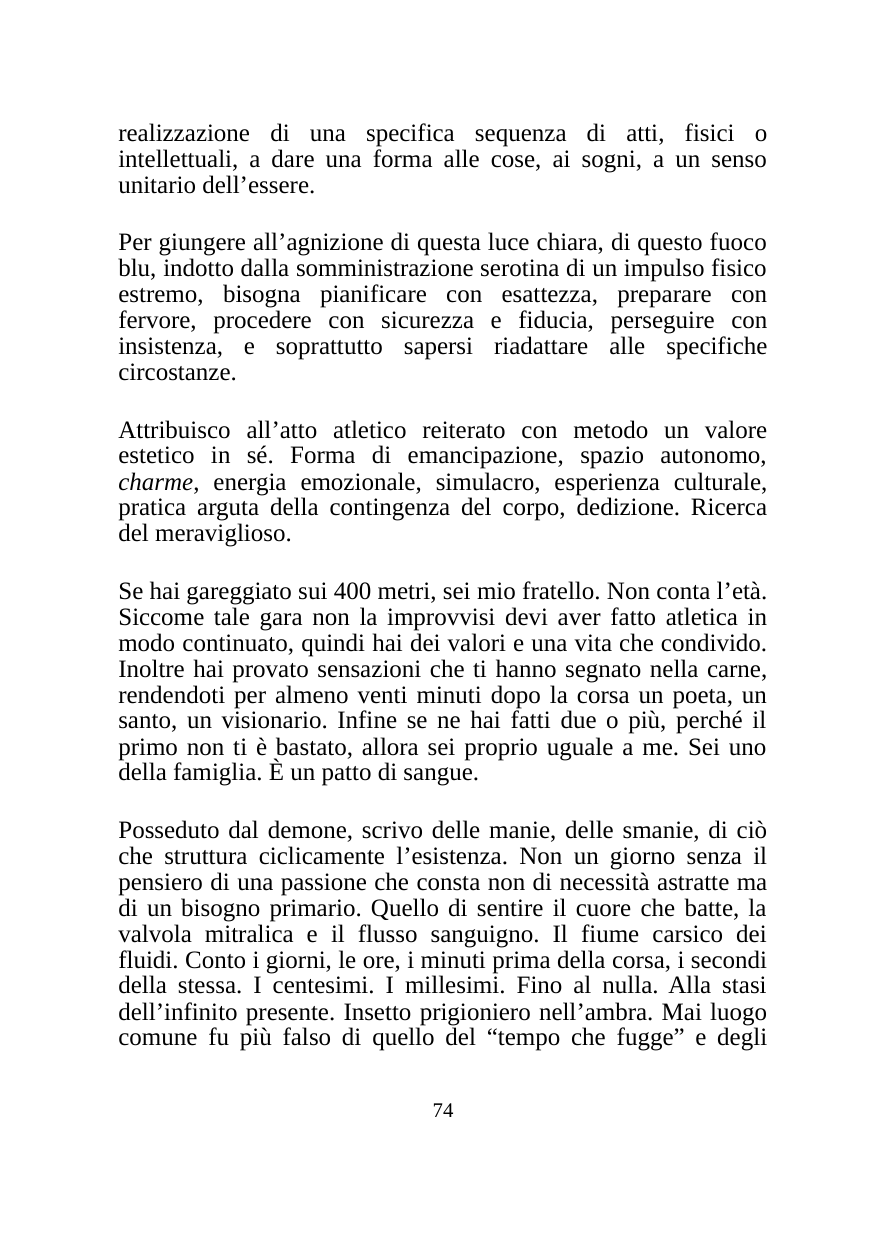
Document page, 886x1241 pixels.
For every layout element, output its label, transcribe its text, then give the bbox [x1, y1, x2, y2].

text Posseduto dal demone, scrivo delle manie, delle smanie, di ciò che struttura ciclicamente l’esistenza. Non un giorno senza il pensiero di una passione che consta non di necessità astratte ma di un bisogno primario. Quello di sentire il cuore che batte, la valvola mitralica e il flusso sanguigno. Il fiume carsico dei fluidi. Conto i giorni, le ore, i minuti prima della corsa, i secondi della stessa. I centesimi. I millesimi. Fino al nulla. Alla stasi dell’infinito presente. Insetto prigioniero nell’ambra. Mai luogo comune fu più falso di quello del “tempo che fugge” e degli [118, 815, 768, 1051]
text Se hai gareggiato sui 400 metri, sei mio fratello. Non conta l’età. Siccome tale gara non la improvvisi devi aver fatto atletica in modo continuato, quindi hai dei valori e una vita che condivido. Inoltre hai provato sensazioni che ti hanno segnato nella carne, rendendoti per almeno venti minuti dopo la corsa un poeta, un santo, un visionario. Infine se ne hai fatti due o più, perché il primo non ti è bastato, allora sei proprio uguale a me. Sei uno della famiglia. È un patto di sangue. [118, 576, 768, 786]
text realizzazione di una specifica sequenza di atti, fisici o intellettuali, a dare una forma alle cose, ai sogni, a un senso unitario dell’essere. [118, 118, 768, 199]
text Attribuisco all’atto atletico reiterato con metodo un valore estetico in sé. Forma di emancipazione, spazio autonomo, charme, energia emozionale, simulacro, esperienza culturale, pratica arguta della contingenza del corpo, dedizione. Ricerca del meraviglioso. [118, 415, 768, 547]
text Per giungere all’agnizione di questa luce chiara, di questo fuoco blu, indotto dalla somministrazione serotina di un impulso fisico estremo, bisogna pianificare con esattezza, preparare con fervore, procedere con sicurezza e fiducia, perseguire con insistenza, e soprattutto sapersi riadattare alle specifiche circostanze. [118, 227, 768, 386]
